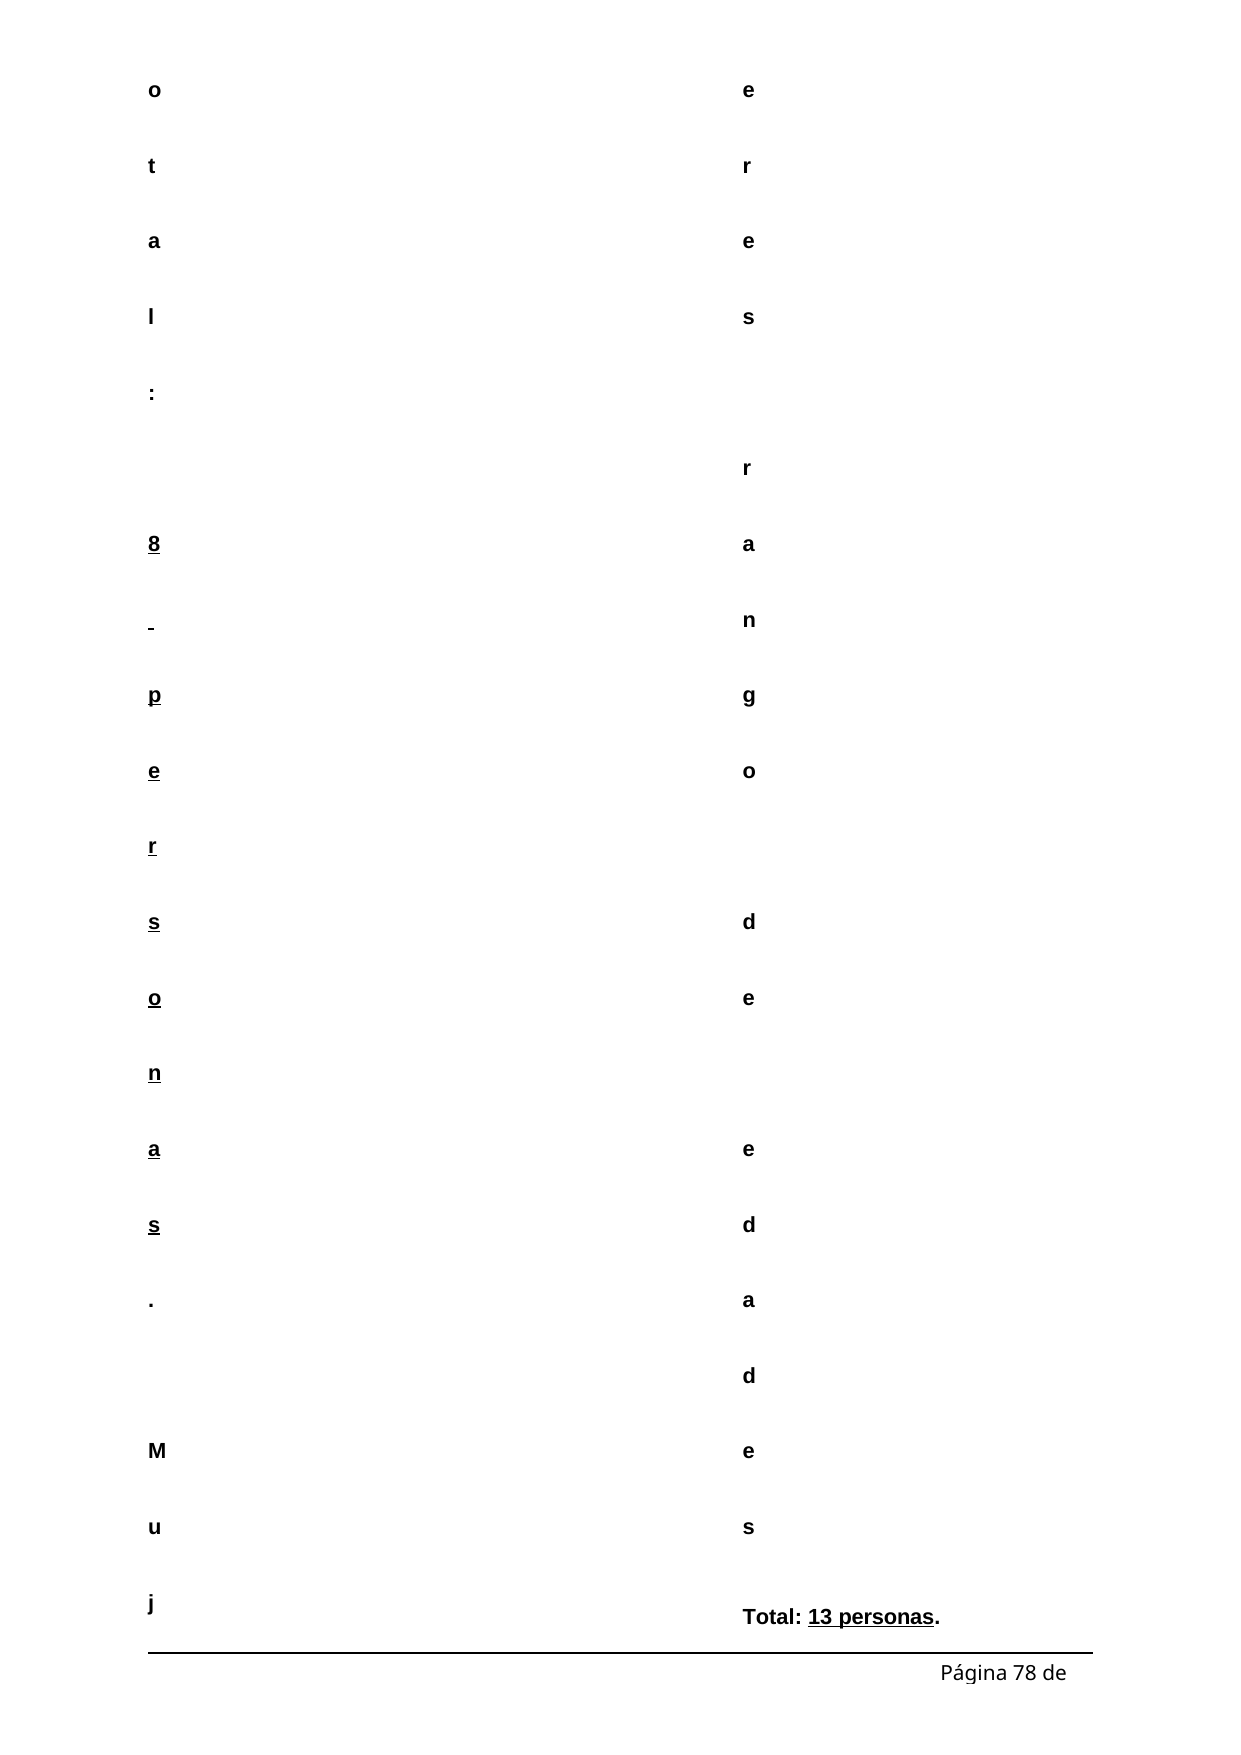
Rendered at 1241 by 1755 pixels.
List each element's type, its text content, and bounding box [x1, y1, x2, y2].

text Total: 13 personas. [742, 1604, 1152, 1629]
